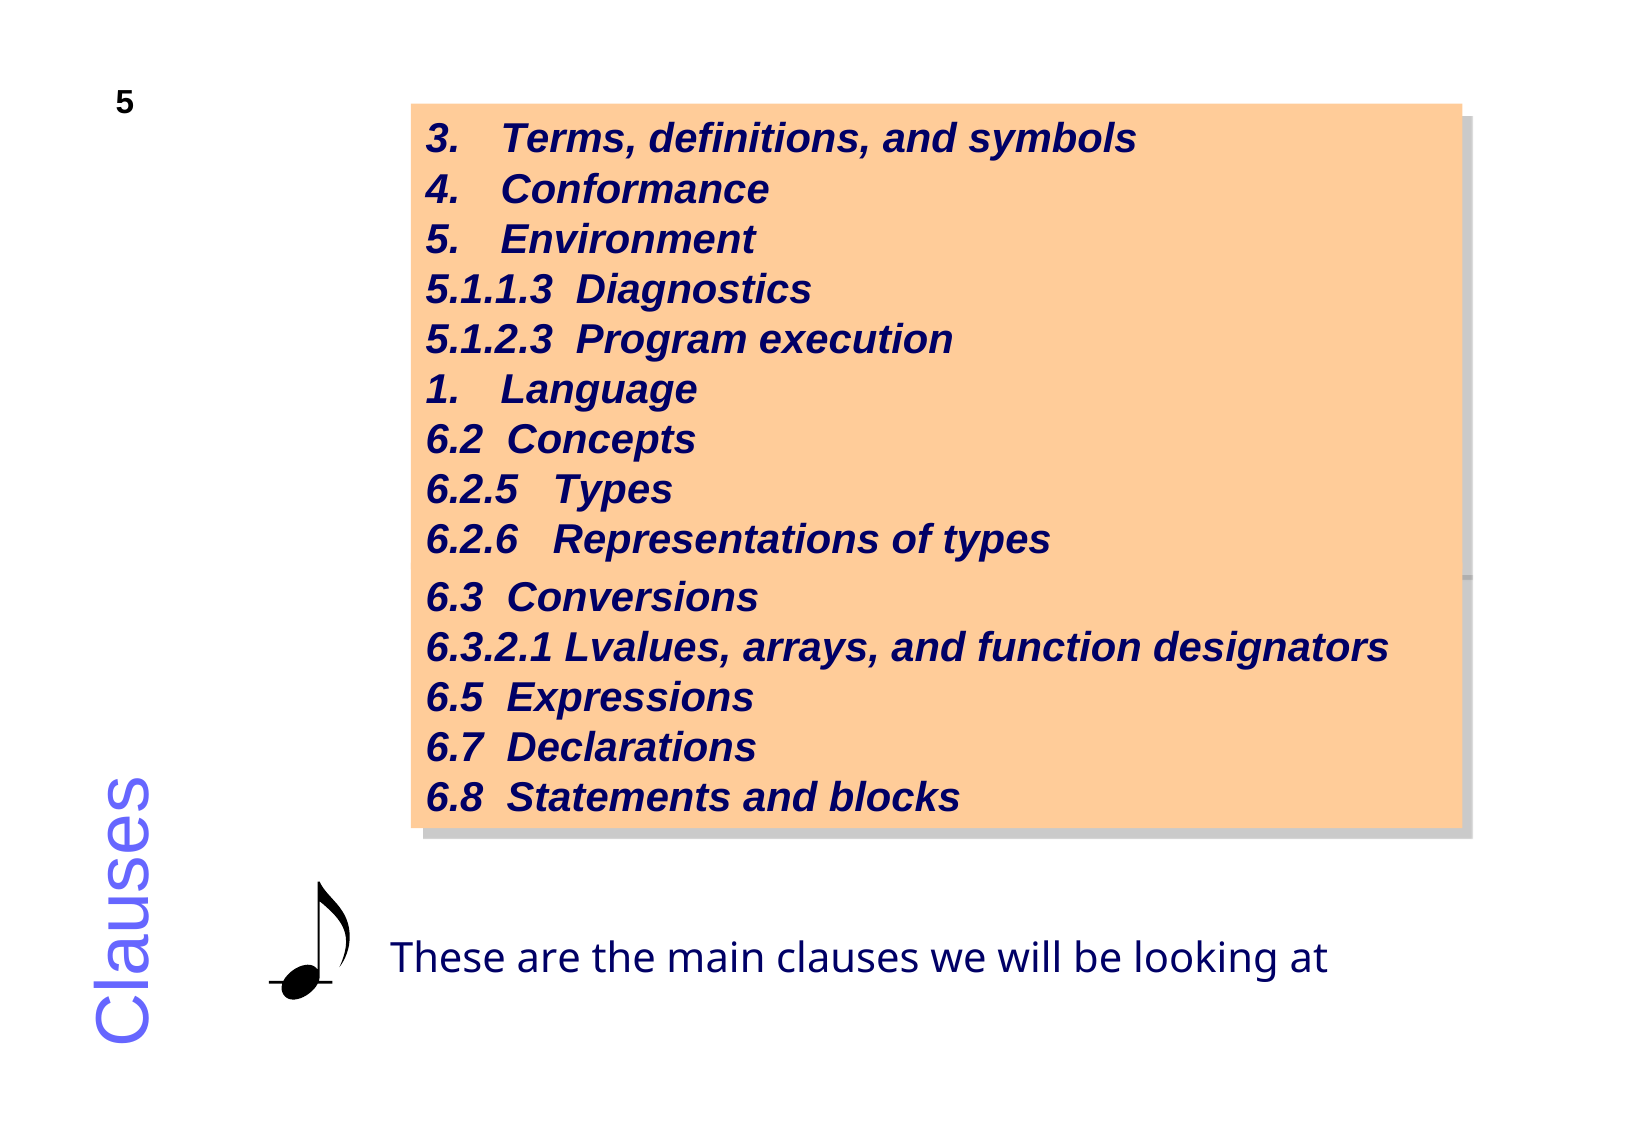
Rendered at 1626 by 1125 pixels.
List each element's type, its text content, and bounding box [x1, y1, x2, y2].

text_box 3. Terms, definitions, and symbols 4. Conformance 5. Environment 5.1.1.3 Diagnostics 5.1.2.3 Program execution Language 6.2 Concepts 6.2.5 Types 6.2.6 Representations of types [410, 103, 1463, 562]
text_box These are the main clauses we will be looking at [375, 923, 1486, 989]
list [147, 3, 1486, 1004]
text_box 6.3 Conversions 6.3.2.1 Lvalues, arrays, and function designators 6.5 Expressions 6.7 Declarations 6.8 Statements and blocks [410, 562, 1463, 829]
title Clauses [50, 187, 188, 1063]
text_box [268, 881, 350, 1000]
